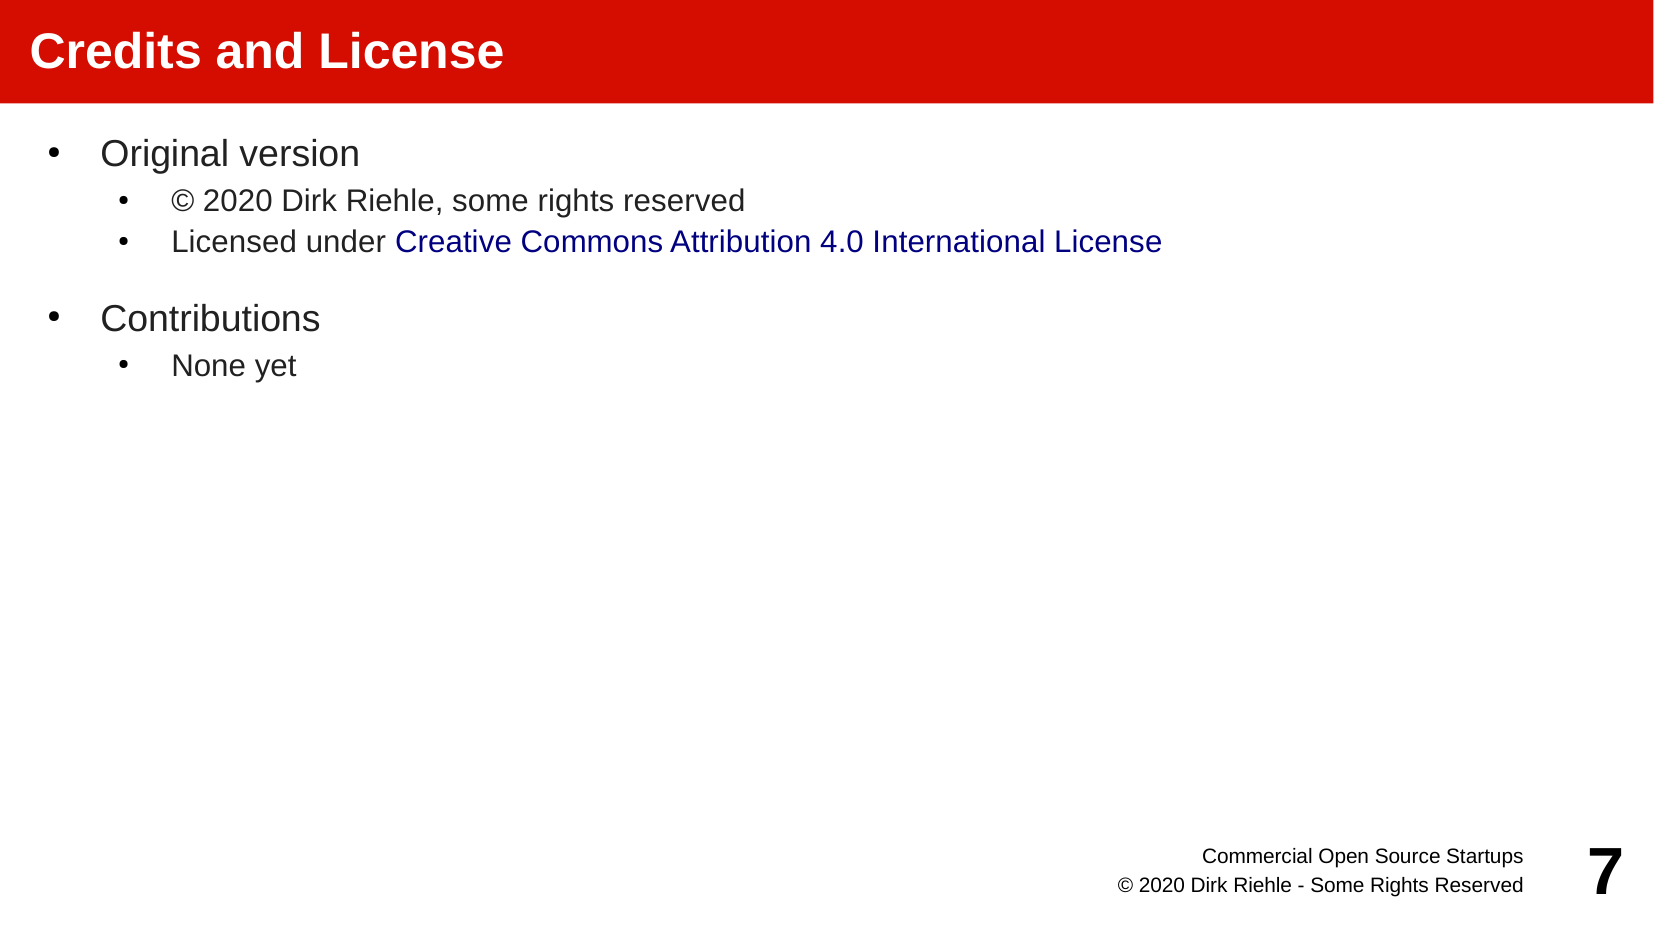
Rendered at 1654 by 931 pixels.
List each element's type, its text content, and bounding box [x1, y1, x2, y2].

title Credits and License [0, 0, 1654, 104]
list Original version © 2020 Dirk Riehle, some rights reserved Licensed under Creative Commons Attribution 4.0 International License Contributions None yet [29, 132, 1625, 813]
